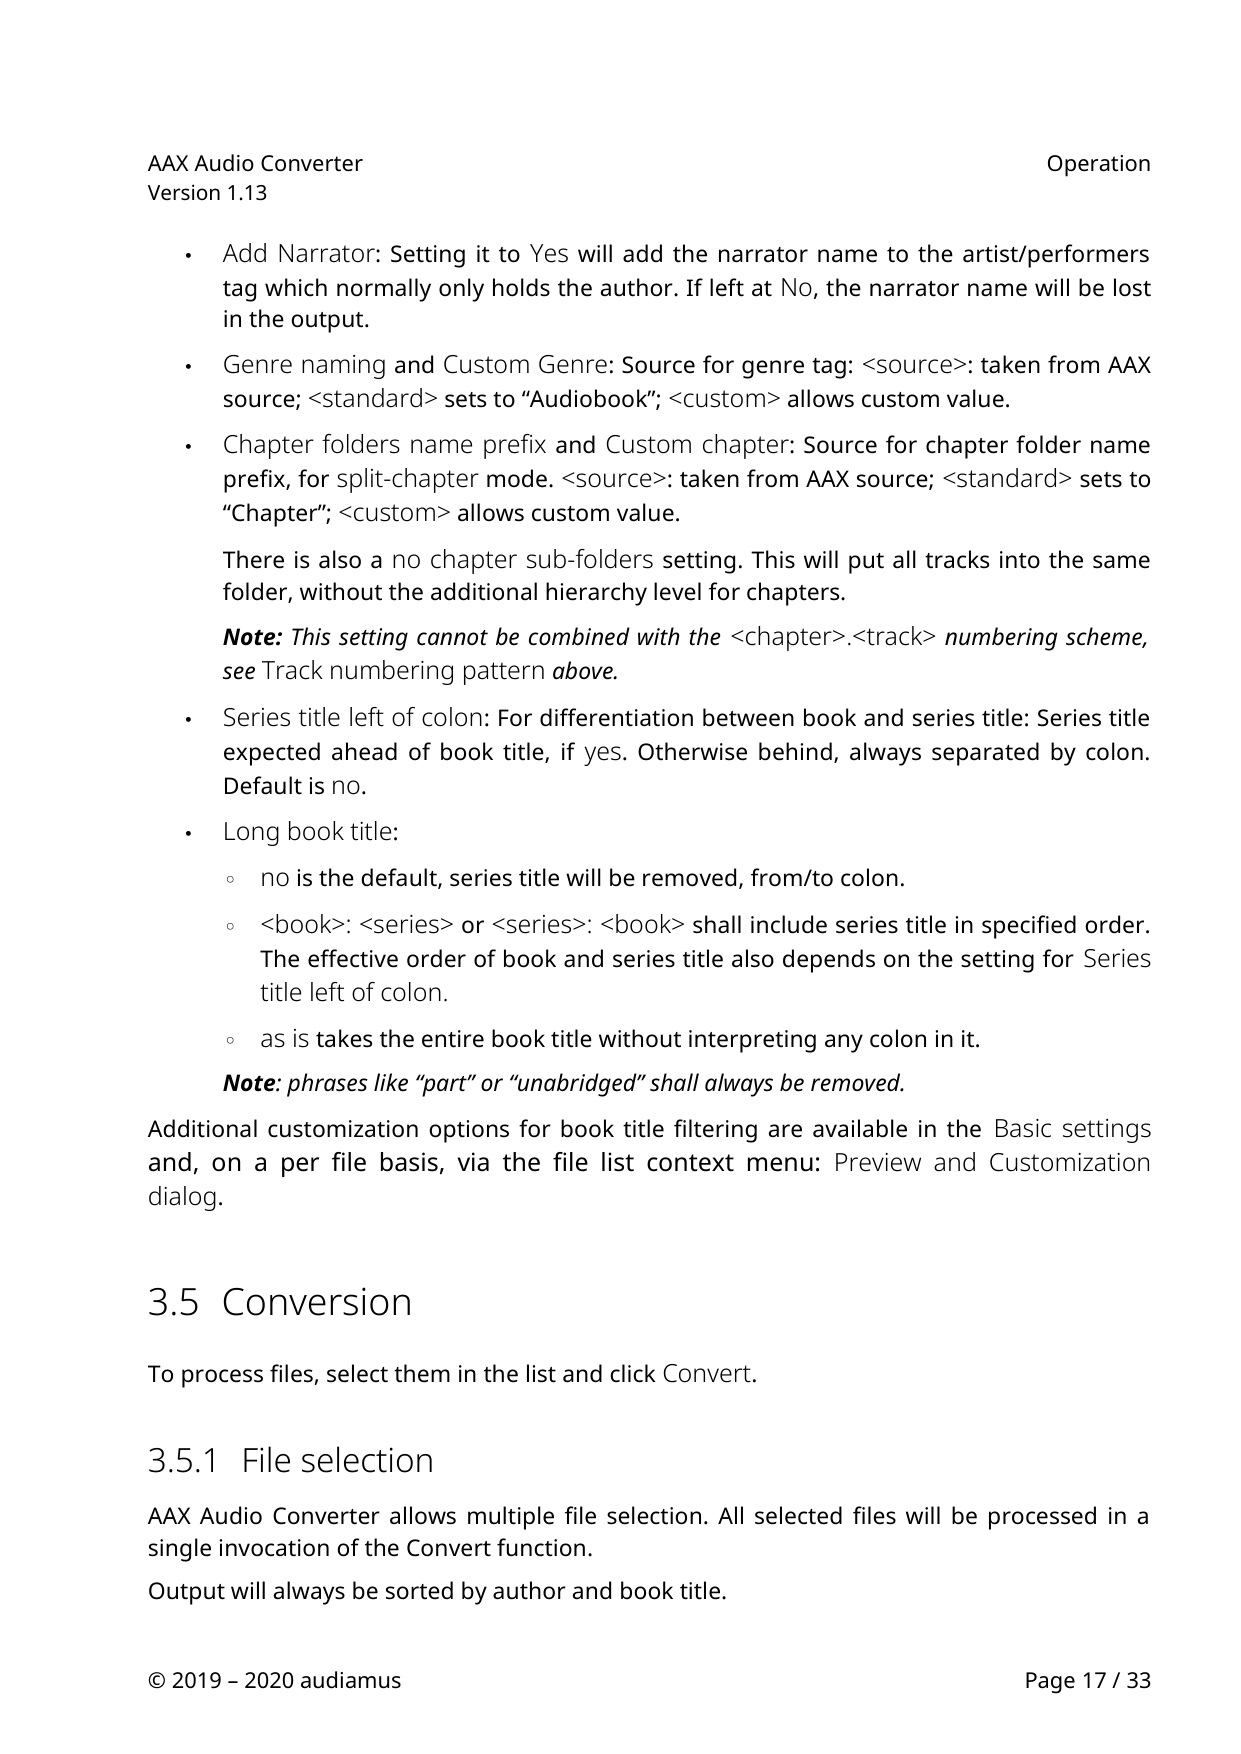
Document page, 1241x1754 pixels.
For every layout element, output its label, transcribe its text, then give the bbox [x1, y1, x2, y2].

text Output will always be sorted by author and book title. [148, 1575, 1152, 1606]
text AAX Audio Converter allows multiple file selection. All selected files will be processed in a single invocation of the Convert function. [148, 1500, 1152, 1563]
list as is takes the entire book title without interpreting any colon in it. [223, 1021, 1152, 1054]
list Genre naming and Custom Genre: Source for genre tag: <source>: taken from AAX source; <standard> sets to “Audiobook”; <custom> allows custom value. [185, 347, 1152, 415]
subtitle Conversion [148, 1275, 1152, 1326]
list no is the default, series title will be removed, from/to colon. [223, 860, 1152, 894]
list Note: This setting cannot be combined with the <chapter>.<track> numbering scheme, see Track numbering pattern above. [185, 619, 1152, 687]
text Additional customization options for book title filtering are available in the Basic settings and, on a per file basis, via the file list context menu: Preview and Customization dialog. [148, 1111, 1152, 1212]
list Chapter folders name prefix and Custom chapter: Source for chapter folder name prefix, for split-chapter mode. <source>: taken from AAX source; <standard> sets to “Chapter”; <custom> allows custom value. [185, 427, 1152, 529]
list Long book title: [185, 814, 1152, 848]
list Note: phrases like “part” or “unabridged” shall always be removed. [185, 1067, 1152, 1098]
subtitle File selection [148, 1437, 1152, 1483]
list There is also a no chapter sub-folders setting. This will put all tracks into the same folder, without the additional hierarchy level for chapters. [185, 541, 1152, 607]
text To process files, select them in the list and click Convert. [148, 1356, 1152, 1389]
list <book>: <series> or <series>: <book> shall include series title in specified order. The effective order of book and series title also depends on the setting for Series title left of colon. [223, 906, 1152, 1008]
list Add Narrator: Setting it to Yes will add the narrator name to the artist/performers tag which normally only holds the author. If left at No, the narrator name will be lost in the output. [185, 235, 1152, 334]
list Series title left of colon: For differentiation between book and series title: Series title expected ahead of book title, if yes. Otherwise behind, always separated by colon. Default is no. [185, 699, 1152, 801]
